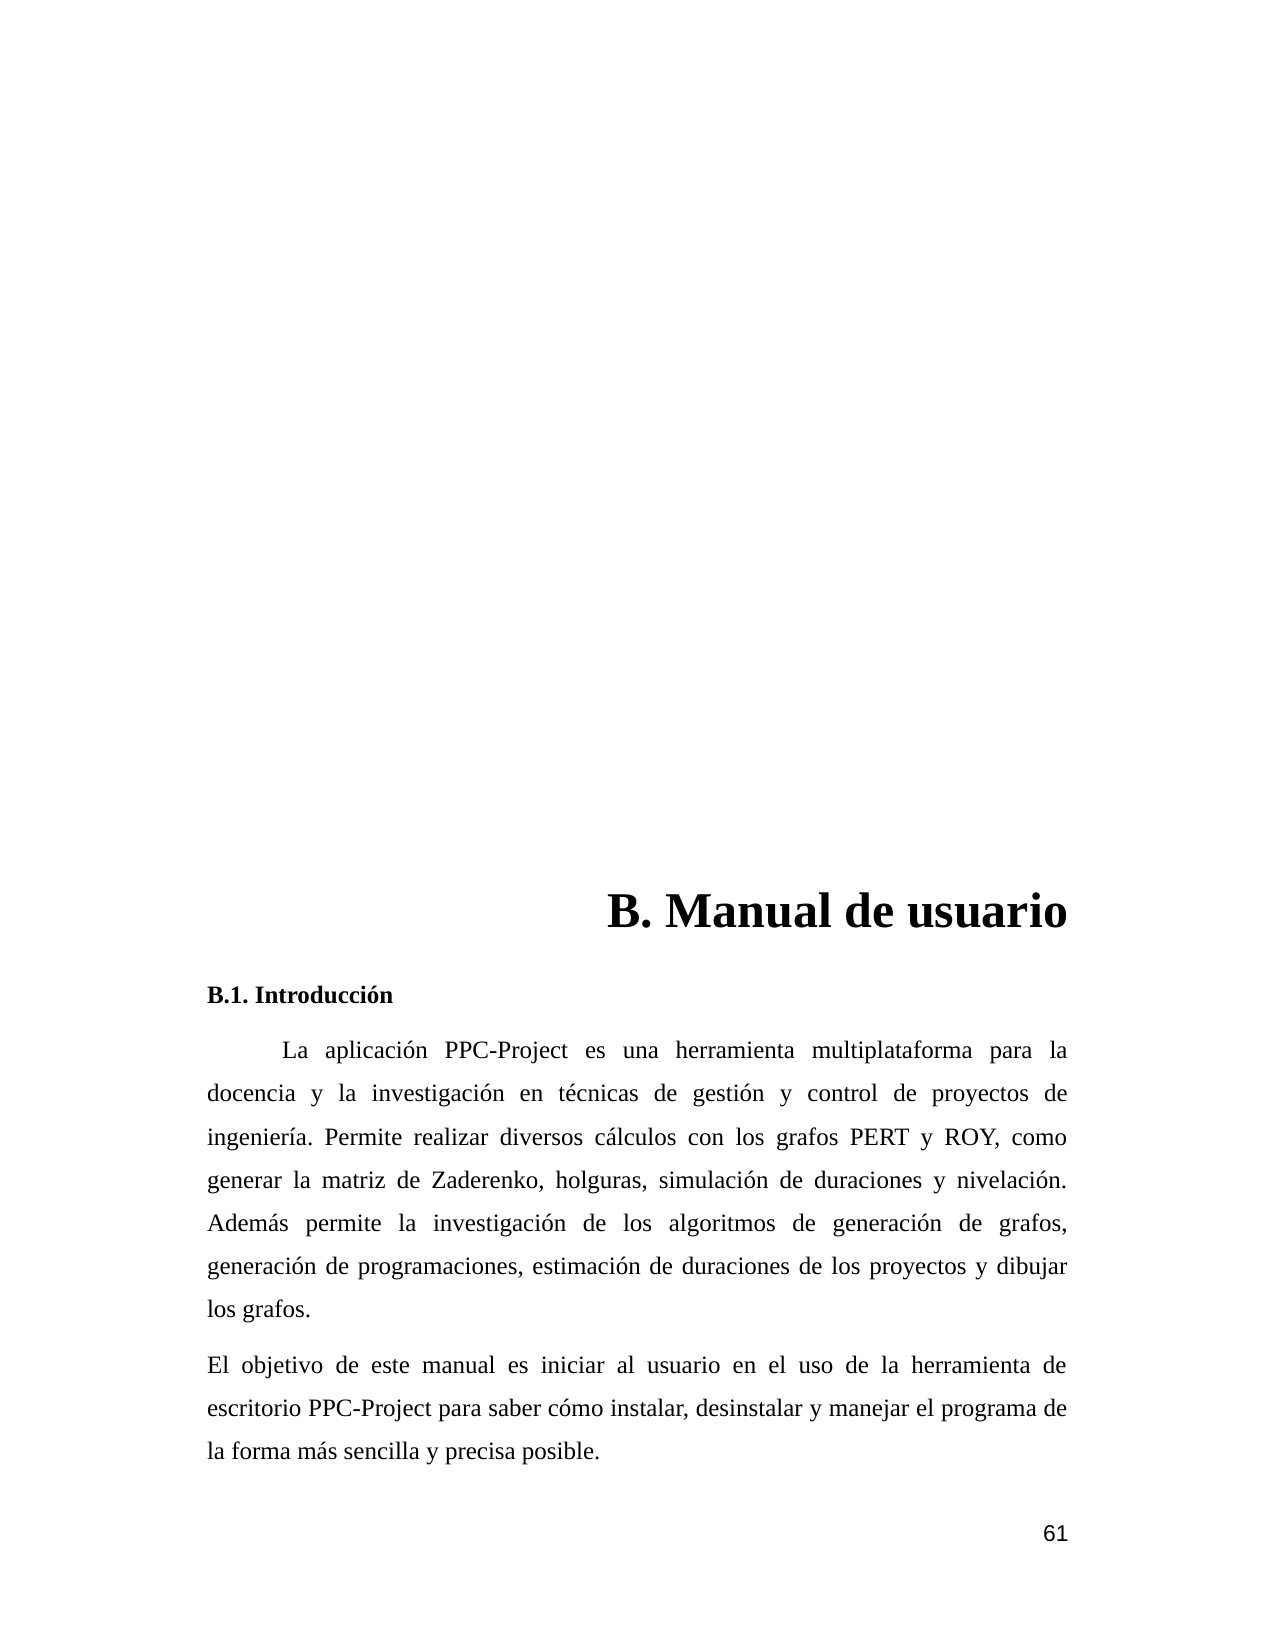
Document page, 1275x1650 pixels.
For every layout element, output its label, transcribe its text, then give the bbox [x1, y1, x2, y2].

text El objetivo de este manual es iniciar al usuario en el uso de la herramienta de escritorio PPC-Project para saber cómo instalar, desinstalar y manejar el programa de la forma más sencilla y precisa posible. [207, 1350, 1068, 1465]
text B.1. Introducción [207, 980, 1068, 1008]
text La aplicación PPC-Project es una herramienta multiplataforma para la docencia y la investigación en técnicas de gestión y control de proyectos de ingeniería. Permite realizar diversos cálculos con los grafos PERT y ROY, como generar la matriz de Zaderenko, holguras, simulación de duraciones y nivelación. Además permite la investigación de los algoritmos de generación de grafos, generación de programaciones, estimación de duraciones de los proyectos y dibujar los grafos. [207, 1035, 1068, 1323]
text B. Manual de usuario [207, 881, 1068, 938]
